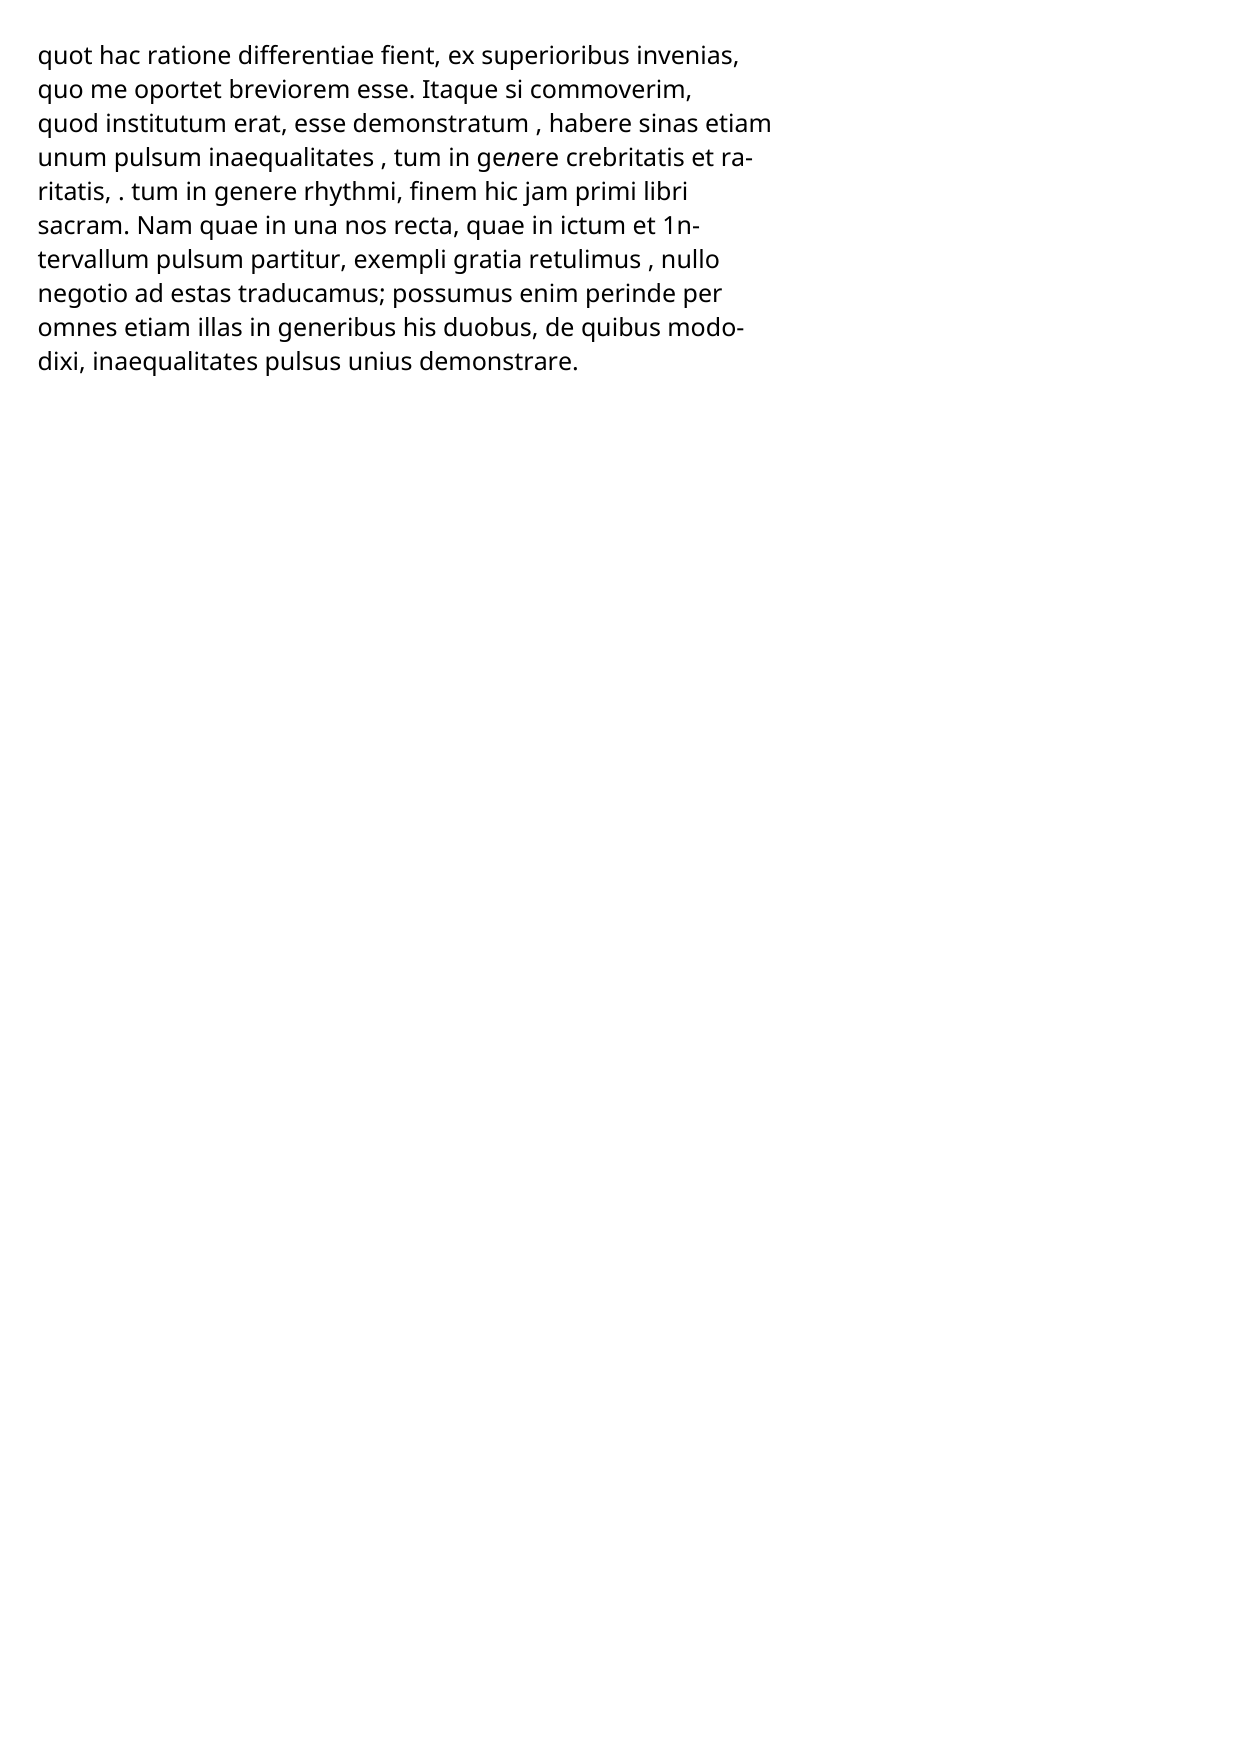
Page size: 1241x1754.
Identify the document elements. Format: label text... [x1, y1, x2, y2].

text quot hac ratione differentiae fient, ex superioribus invenias, quo me oportet breviorem esse. Itaque si commoverim, quod institutum erat, esse demonstratum , habere sinas etiam unum pulsum inaequalitates , tum in genere crebritatis et ra- ritatis, . tum in genere rhythmi, finem hic jam primi libri sacram. Nam quae in una nos recta, quae in ictum et 1n- tervallum pulsum partitur, exempli gratia retulimus , nullo negotio ad estas traducamus; possumus enim perinde per omnes etiam illas in generibus his duobus, de quibus modo- dixi, inaequalitates pulsus unius demonstrare. [37, 37, 1203, 378]
